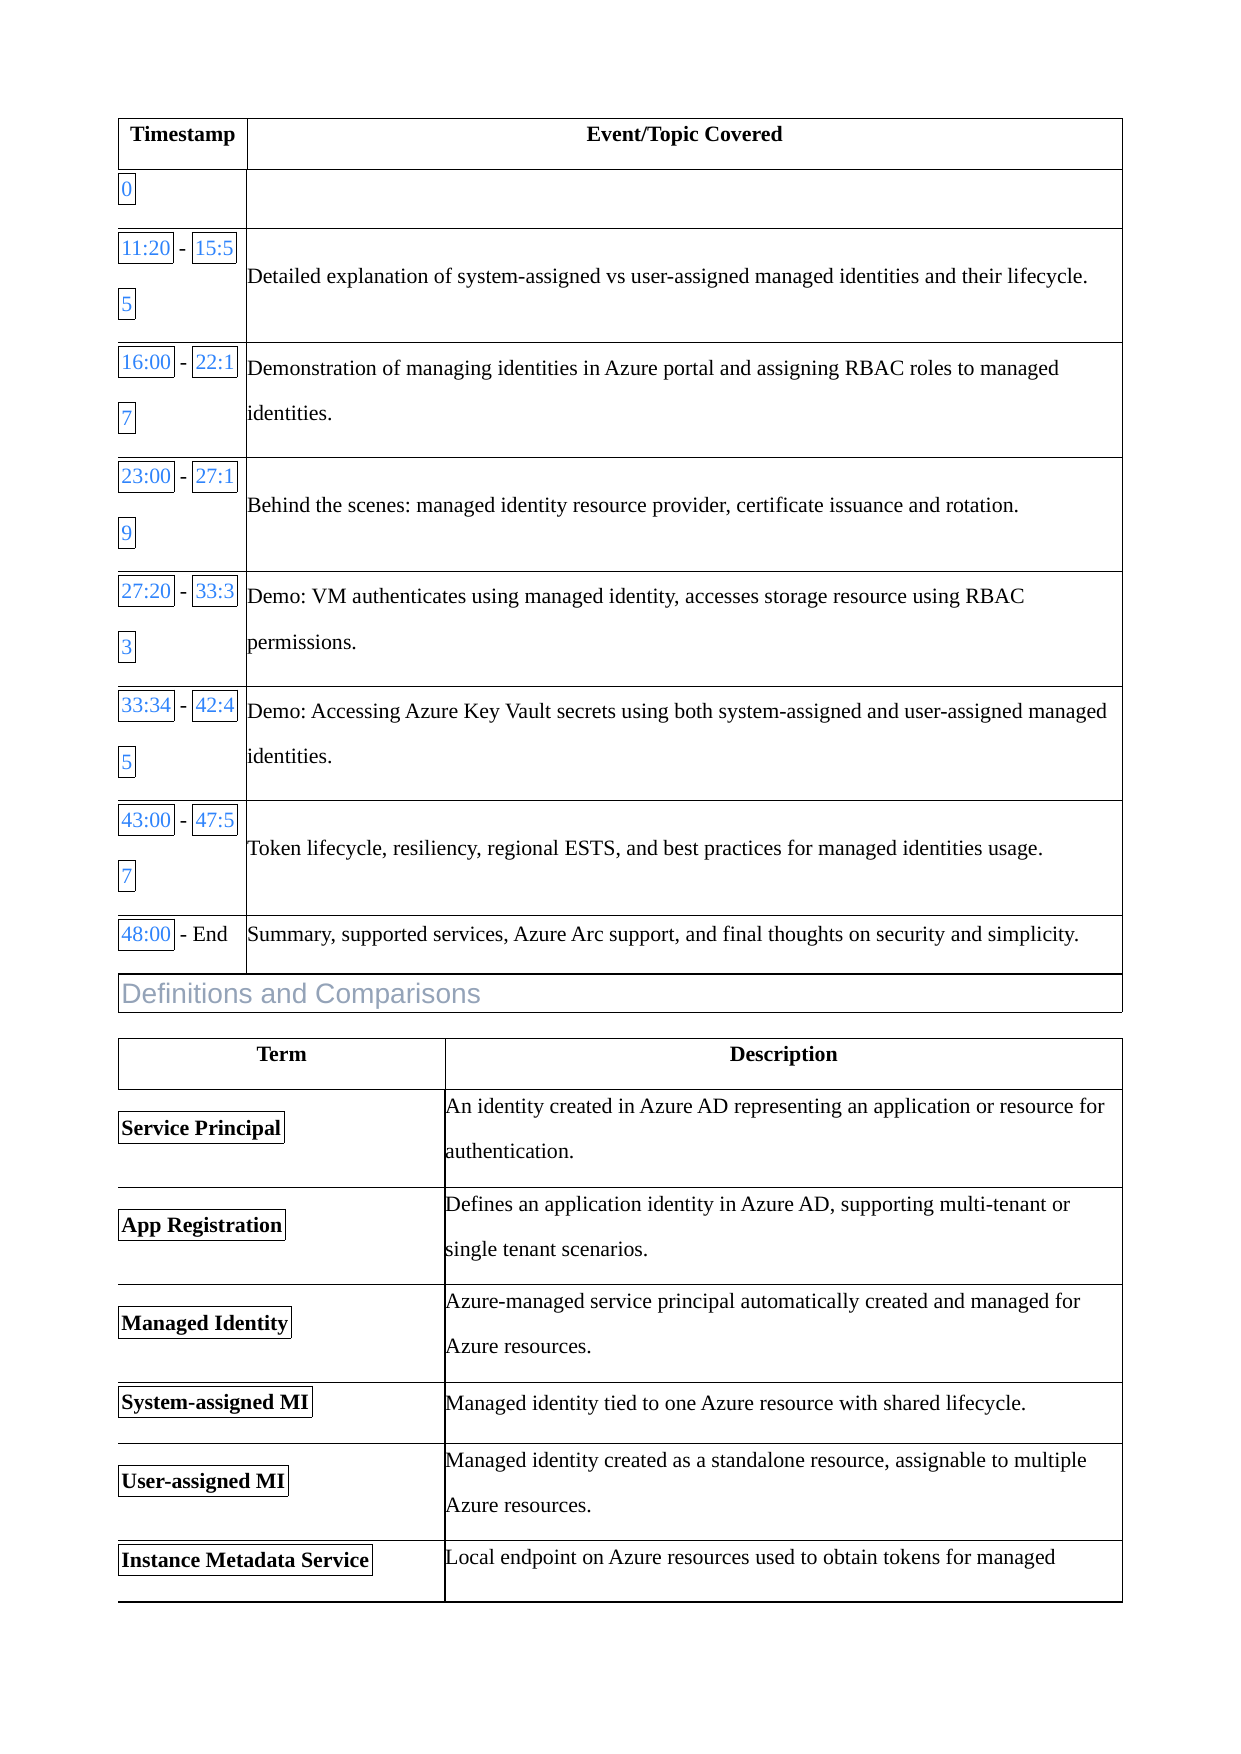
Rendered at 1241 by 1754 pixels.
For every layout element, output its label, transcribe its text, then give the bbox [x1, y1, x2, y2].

table_cell Token lifecycle, resiliency, regional ESTS, and best practices for managed identities usage. [247, 801, 1122, 914]
table_cell Demonstration of managing identities in Azure portal and assigning RBAC roles to managed identities. [247, 343, 1122, 457]
table_header Term [119, 1039, 445, 1089]
table_cell Managed Identity [118, 1285, 444, 1382]
table_cell Managed identity created as a standalone resource, assignable to multiple Azure resources. [446, 1444, 1122, 1540]
table_cell Managed identity tied to one Azure resource with shared lifecycle. [446, 1383, 1122, 1443]
table_cell Demo: Accessing Azure Key Vault secrets using both system-assigned and user-assigned managed identities. [247, 687, 1122, 800]
table_cell Summary, supported services, Azure Arc support, and final thoughts on security and simplicity. [247, 916, 1122, 973]
table_cell Detailed explanation of system-assigned vs user-assigned managed identities and their lifecycle. [247, 229, 1122, 342]
table_cell 48:00 - End [118, 916, 246, 973]
table_cell [247, 170, 1122, 228]
table_cell 0 [118, 170, 246, 228]
table_cell Defines an application identity in Azure AD, supporting multi-tenant or single tenant scenarios. [446, 1188, 1122, 1284]
table_cell Behind the scenes: managed identity resource provider, certificate issuance and rotation. [247, 458, 1122, 571]
table_cell Demo: VM authenticates using managed identity, accesses storage resource using RBAC permissions. [247, 572, 1122, 686]
table_cell App Registration [118, 1188, 444, 1284]
table_cell 11:20 - 15:55 [118, 229, 246, 342]
table_cell Azure-managed service principal automatically created and managed for Azure resources. [446, 1285, 1122, 1382]
table_cell System-assigned MI [118, 1383, 444, 1443]
table_header Description [446, 1039, 1122, 1089]
table_header Event/Topic Covered [248, 119, 1122, 169]
table_cell Instance Metadata Service [118, 1541, 444, 1601]
table_cell 16:00 - 22:17 [118, 343, 246, 457]
table_cell Local endpoint on Azure resources used to obtain tokens for managed [446, 1541, 1122, 1601]
table_cell 43:00 - 47:57 [118, 801, 246, 914]
table_cell Service Principal [118, 1090, 444, 1187]
subtitle Definitions and Comparisons [119, 975, 1122, 1012]
table_cell An identity created in Azure AD representing an application or resource for authentication. [446, 1090, 1122, 1187]
table_cell 33:34 - 42:45 [118, 687, 246, 800]
table_cell User-assigned MI [118, 1444, 444, 1540]
table_cell 23:00 - 27:19 [118, 458, 246, 571]
table_header Timestamp [119, 119, 247, 169]
table_cell 27:20 - 33:33 [118, 572, 246, 686]
